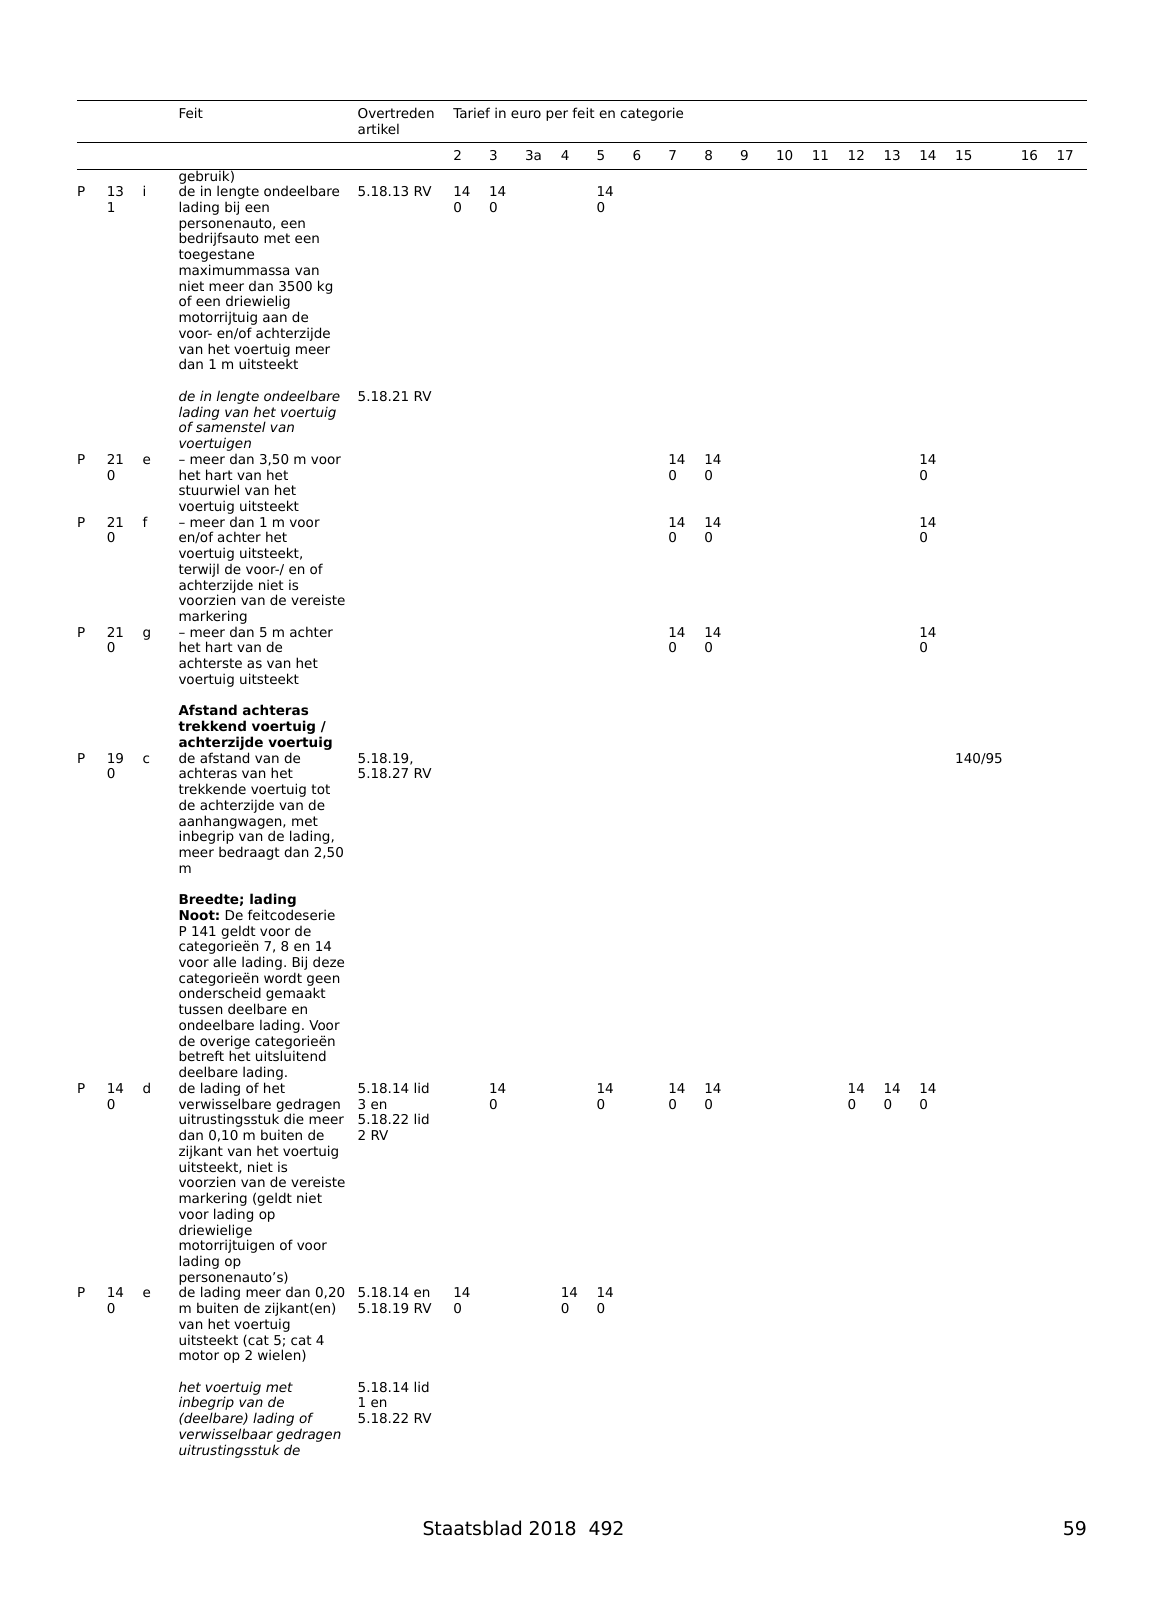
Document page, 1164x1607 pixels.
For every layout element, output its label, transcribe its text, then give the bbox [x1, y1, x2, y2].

table_cell [626, 750, 662, 876]
table_cell 17 [1051, 143, 1087, 168]
table_cell [1051, 1285, 1087, 1364]
table_cell [483, 876, 519, 892]
table_cell [626, 515, 662, 624]
table_cell 4 [555, 143, 591, 168]
table_cell [591, 750, 626, 876]
table_cell [447, 750, 483, 876]
table_header [136, 101, 172, 142]
table_cell [136, 143, 172, 168]
table_cell 140 [101, 1081, 136, 1285]
table_cell [949, 373, 1015, 389]
table_cell [949, 170, 1015, 184]
table_cell [841, 1285, 877, 1364]
table_cell [806, 688, 841, 703]
table_cell P [77, 1081, 101, 1285]
table_cell P [77, 452, 101, 514]
table_cell [734, 625, 770, 687]
table_cell 140 [698, 625, 734, 687]
table_cell 5.18.13 RV [352, 184, 447, 373]
table_cell [770, 170, 806, 184]
table_cell [519, 892, 555, 908]
table_header [77, 101, 101, 142]
table_cell [913, 876, 949, 892]
table_cell de lading meer dan 0,20 m buiten de zijkant(en) van het voertuig uitsteekt (cat 5; cat 4 motor op 2 wielen) [172, 1285, 352, 1364]
table_cell [1051, 184, 1087, 373]
table_cell [352, 908, 447, 1081]
table_cell [1015, 373, 1051, 389]
table_cell [447, 1364, 483, 1379]
table_cell [352, 876, 447, 892]
table_cell [949, 515, 1015, 624]
table_cell [698, 688, 734, 703]
table_cell [877, 373, 913, 389]
table_cell 140 [913, 515, 949, 624]
table_cell [77, 389, 101, 452]
table_cell [136, 389, 172, 452]
table_cell [591, 908, 626, 1081]
table_cell [591, 452, 626, 514]
table_cell [662, 184, 698, 373]
table_cell [519, 515, 555, 624]
table_cell P [77, 625, 101, 687]
table_cell [698, 703, 734, 750]
table_cell [806, 625, 841, 687]
table_cell [913, 373, 949, 389]
table_cell [626, 1380, 662, 1458]
table_cell [806, 515, 841, 624]
table_cell [591, 876, 626, 892]
table_cell [555, 625, 591, 687]
table_cell [447, 1081, 483, 1285]
table_cell [101, 908, 136, 1081]
table_cell [77, 143, 101, 168]
table_cell [698, 750, 734, 876]
table_cell [352, 625, 447, 687]
table_cell 140/95 [949, 750, 1015, 876]
table_cell [77, 892, 101, 908]
table_cell [877, 452, 913, 514]
table_cell [519, 1364, 555, 1379]
table_cell [949, 1364, 1015, 1379]
table_cell [626, 452, 662, 514]
table_cell – meer dan 5 m achter het hart van de achterste as van het voertuig uitsteekt [172, 625, 352, 687]
table_cell [136, 688, 172, 703]
table_cell [806, 892, 841, 908]
table_cell [698, 1285, 734, 1364]
table_cell [770, 1285, 806, 1364]
table_cell [77, 908, 101, 1081]
table_cell [555, 892, 591, 908]
table_cell [949, 908, 1015, 1081]
table_cell [1051, 625, 1087, 687]
table_cell [352, 170, 447, 184]
table_cell [626, 688, 662, 703]
table_cell [591, 688, 626, 703]
table_cell f [136, 515, 172, 624]
table_cell [483, 703, 519, 750]
table_cell [172, 876, 352, 892]
table_cell P [77, 1285, 101, 1364]
table_cell [949, 892, 1015, 908]
table_cell 10 [770, 143, 806, 168]
table_cell [77, 688, 101, 703]
table_cell P [77, 515, 101, 624]
table_cell [101, 389, 136, 452]
table_cell [877, 1380, 913, 1458]
table_cell 140 [913, 452, 949, 514]
table_cell [734, 703, 770, 750]
table_cell 140 [101, 1285, 136, 1364]
table_cell [806, 184, 841, 373]
table_cell [483, 515, 519, 624]
table_cell P [77, 184, 101, 373]
table_cell 140 [591, 1081, 626, 1285]
table_cell [101, 892, 136, 908]
table_cell 140 [591, 184, 626, 373]
table_cell [806, 876, 841, 892]
table_cell [841, 908, 877, 1081]
table_cell [352, 703, 447, 750]
table_cell [949, 876, 1015, 892]
table_cell [1015, 1364, 1051, 1379]
table_cell [447, 908, 483, 1081]
table_cell 140 [841, 1081, 877, 1285]
table_cell [806, 703, 841, 750]
table_cell [101, 703, 136, 750]
table_cell 5.18.14 lid 3 en 5.18.22 lid 2 RV [352, 1081, 447, 1285]
table_cell [770, 876, 806, 892]
table_cell 140 [913, 625, 949, 687]
table_cell [1015, 703, 1051, 750]
table_cell [662, 892, 698, 908]
table_cell [555, 515, 591, 624]
table_cell – meer dan 3,50 m voor het hart van het stuurwiel van het voertuig uitsteekt [172, 452, 352, 514]
table_cell [626, 703, 662, 750]
table_cell [555, 389, 591, 452]
table_cell gebruik) [172, 170, 352, 184]
table_cell [555, 703, 591, 750]
table_cell 5.18.19, 5.18.27 RV [352, 750, 447, 876]
table_cell [734, 750, 770, 876]
table_cell [1015, 892, 1051, 908]
table_cell 6 [626, 143, 662, 168]
table_cell [841, 452, 877, 514]
table_cell de in lengte ondeelbare lading van het voertuig of samenstel van voertuigen [172, 389, 352, 452]
table_cell 5 [591, 143, 626, 168]
table_cell [352, 515, 447, 624]
table_cell [519, 1380, 555, 1458]
table_cell [913, 184, 949, 373]
table_cell [483, 750, 519, 876]
table_cell 140 [447, 184, 483, 373]
table_cell 5.18.21 RV [352, 389, 447, 452]
table_header [101, 101, 136, 142]
table_cell [734, 1285, 770, 1364]
table_cell [172, 373, 352, 389]
table_cell [913, 1364, 949, 1379]
table_cell [770, 452, 806, 514]
table_cell [770, 688, 806, 703]
table_cell [770, 1081, 806, 1285]
table_cell [136, 1380, 172, 1458]
table_cell [662, 389, 698, 452]
table_cell [877, 1285, 913, 1364]
table_cell [949, 184, 1015, 373]
table_cell het voertuig met inbegrip van de (deelbare) lading of verwisselbaar gedragen uitrustingsstuk de [172, 1380, 352, 1458]
table_cell [136, 892, 172, 908]
table_cell [662, 170, 698, 184]
table_cell [555, 750, 591, 876]
table_cell [1015, 625, 1051, 687]
table_cell [1051, 908, 1087, 1081]
table_cell Noot: De feitcodeserie P 141 geldt voor de categorieën 7, 8 en 14 voor alle lading. Bij deze categorieën wordt geen onderscheid gemaakt tussen deelbare en ondeelbare lading. Voor de overige categorieën betreft het uitsluitend deelbare lading. [172, 908, 352, 1081]
table_cell [734, 184, 770, 373]
table_cell 140 [483, 184, 519, 373]
table_cell 8 [698, 143, 734, 168]
table_cell [770, 892, 806, 908]
table_cell [913, 688, 949, 703]
table_cell [447, 170, 483, 184]
table_cell [101, 143, 136, 168]
table_cell [483, 452, 519, 514]
table_cell [101, 876, 136, 892]
table_cell [734, 515, 770, 624]
table_cell [352, 892, 447, 908]
table_cell [662, 373, 698, 389]
table_cell [626, 373, 662, 389]
table_cell de afstand van de achteras van het trekkende voertuig tot de achterzijde van de aanhangwagen, met inbegrip van de lading, meer bedraagt dan 2,50 m [172, 750, 352, 876]
table_cell [877, 876, 913, 892]
table_cell g [136, 625, 172, 687]
table_cell [1051, 389, 1087, 452]
table_cell [1015, 1380, 1051, 1458]
table_cell [77, 170, 101, 184]
table_cell [1051, 1380, 1087, 1458]
table_cell de in lengte ondeelbare lading bij een personenauto, een bedrijfsauto met een toegestane maximummassa van niet meer dan 3500 kg of een driewielig motorrijtuig aan de voor- en/of achterzijde van het voertuig meer dan 1 m uitsteekt [172, 184, 352, 373]
table_header Feit [172, 101, 352, 142]
table_cell [483, 389, 519, 452]
table_cell [1015, 389, 1051, 452]
table_cell [770, 703, 806, 750]
table_cell 140 [913, 1081, 949, 1285]
table_cell [841, 625, 877, 687]
table_cell [591, 703, 626, 750]
table_cell [841, 1380, 877, 1458]
table_cell 140 [555, 1285, 591, 1364]
table_cell [806, 1380, 841, 1458]
table_cell [949, 452, 1015, 514]
table_cell [519, 184, 555, 373]
table_cell [555, 908, 591, 1081]
table_cell [698, 908, 734, 1081]
table_cell [77, 1380, 101, 1458]
table_cell [1051, 703, 1087, 750]
table_cell P [77, 750, 101, 876]
table_cell [555, 452, 591, 514]
table_cell [172, 1364, 352, 1379]
table_cell 131 [101, 184, 136, 373]
table_cell [483, 373, 519, 389]
table_cell [101, 170, 136, 184]
table_cell [877, 515, 913, 624]
table_cell [447, 515, 483, 624]
table_cell [519, 908, 555, 1081]
table_cell [1051, 1364, 1087, 1379]
table_cell 140 [662, 1081, 698, 1285]
table_cell de lading of het verwisselbare gedragen uitrustingsstuk die meer dan 0,10 m buiten de zijkant van het voertuig uitsteekt, niet is voorzien van de vereiste markering (geldt niet voor lading op driewielige motorrijtuigen of voor lading op personenauto’s) [172, 1081, 352, 1285]
table_cell 210 [101, 625, 136, 687]
table_cell [591, 515, 626, 624]
table_cell [483, 625, 519, 687]
table_cell [734, 1081, 770, 1285]
table_cell [1051, 892, 1087, 908]
table_cell i [136, 184, 172, 373]
table_cell [77, 1364, 101, 1379]
table_cell [770, 750, 806, 876]
table_cell [1015, 876, 1051, 892]
table_cell 15 [949, 143, 1015, 168]
table_cell [913, 1285, 949, 1364]
table_cell [483, 1364, 519, 1379]
table_cell [1015, 908, 1051, 1081]
table_cell [806, 373, 841, 389]
table_cell [447, 876, 483, 892]
table_cell [1051, 170, 1087, 184]
table_cell [136, 908, 172, 1081]
table_cell [877, 892, 913, 908]
table_cell [877, 908, 913, 1081]
table_cell [626, 1285, 662, 1364]
table_cell [662, 908, 698, 1081]
table_cell [626, 892, 662, 908]
table_cell 140 [447, 1285, 483, 1364]
table_cell [555, 1364, 591, 1379]
table_cell 210 [101, 515, 136, 624]
table_cell [698, 389, 734, 452]
table_cell e [136, 1285, 172, 1364]
table_cell [841, 515, 877, 624]
table_cell 140 [662, 625, 698, 687]
table_cell 140 [698, 515, 734, 624]
table_cell 140 [698, 452, 734, 514]
table_cell [698, 170, 734, 184]
table_cell Afstand achteras trekkend voertuig / achterzijde voertuig [172, 703, 352, 750]
table_cell [949, 625, 1015, 687]
table_cell [1051, 452, 1087, 514]
table_header Tarief in euro per feit en categorie [447, 101, 1087, 142]
table_cell [698, 1380, 734, 1458]
table_cell [662, 876, 698, 892]
table_cell [806, 1364, 841, 1379]
table_cell [519, 703, 555, 750]
table_cell [136, 1364, 172, 1379]
table_cell [172, 688, 352, 703]
table_cell 140 [662, 515, 698, 624]
table_cell [1015, 1081, 1051, 1285]
table_cell [483, 1285, 519, 1364]
table_cell 140 [591, 1285, 626, 1364]
table_cell [555, 1380, 591, 1458]
table_cell [841, 389, 877, 452]
table_cell [698, 892, 734, 908]
table_cell [806, 1081, 841, 1285]
table_cell [447, 373, 483, 389]
table_cell [770, 389, 806, 452]
table_cell 2 [447, 143, 483, 168]
table_cell [1051, 515, 1087, 624]
table_cell [698, 184, 734, 373]
table_cell [352, 1364, 447, 1379]
table_cell 3a [519, 143, 555, 168]
table_cell [591, 625, 626, 687]
table_cell [101, 1380, 136, 1458]
table_cell [136, 876, 172, 892]
table_cell 9 [734, 143, 770, 168]
table_cell [447, 688, 483, 703]
table_cell [806, 389, 841, 452]
table_cell [555, 184, 591, 373]
table_cell 140 [662, 452, 698, 514]
table_cell [591, 389, 626, 452]
table_cell [555, 876, 591, 892]
table_cell 14 [913, 143, 949, 168]
table_cell [806, 452, 841, 514]
table_cell [734, 688, 770, 703]
table_cell [949, 688, 1015, 703]
table_cell e [136, 452, 172, 514]
table_cell [101, 688, 136, 703]
table_cell [662, 703, 698, 750]
table_cell [734, 1380, 770, 1458]
table_cell [913, 170, 949, 184]
table_cell [519, 389, 555, 452]
table_cell [483, 892, 519, 908]
table_cell [949, 389, 1015, 452]
table_cell [1015, 515, 1051, 624]
table_cell – meer dan 1 m voor en/of achter het voertuig uitsteekt, terwijl de voor-/ en of achterzijde niet is voorzien van de vereiste markering [172, 515, 352, 624]
table_cell 16 [1015, 143, 1051, 168]
table_cell [447, 389, 483, 452]
table_cell 7 [662, 143, 698, 168]
table_cell [1015, 750, 1051, 876]
table_cell [519, 688, 555, 703]
table_cell [483, 908, 519, 1081]
table_cell [734, 1364, 770, 1379]
table_cell [555, 373, 591, 389]
table_cell [913, 750, 949, 876]
table_cell 3 [483, 143, 519, 168]
table_cell [877, 750, 913, 876]
table_cell [734, 908, 770, 1081]
table_cell [770, 625, 806, 687]
table_cell [1051, 373, 1087, 389]
table_cell [770, 908, 806, 1081]
table_cell [1015, 688, 1051, 703]
table_cell 11 [806, 143, 841, 168]
table_cell [806, 170, 841, 184]
table_cell [483, 170, 519, 184]
table_cell [949, 703, 1015, 750]
table_cell [519, 1081, 555, 1285]
table_cell [626, 876, 662, 892]
table_cell [447, 892, 483, 908]
table_cell [734, 373, 770, 389]
table_cell [352, 452, 447, 514]
table_cell [591, 170, 626, 184]
table_cell [1051, 688, 1087, 703]
table_cell [352, 143, 447, 168]
table_cell [136, 373, 172, 389]
table_cell [626, 184, 662, 373]
table_cell [555, 170, 591, 184]
table_cell [734, 452, 770, 514]
table_cell [519, 170, 555, 184]
table_cell [626, 389, 662, 452]
table_cell [770, 1364, 806, 1379]
table_cell 12 [841, 143, 877, 168]
table_cell 210 [101, 452, 136, 514]
table_cell [841, 750, 877, 876]
table_cell [626, 1364, 662, 1379]
table_cell [841, 703, 877, 750]
table_cell [77, 373, 101, 389]
table_cell [662, 688, 698, 703]
table_cell [591, 892, 626, 908]
table_cell [447, 452, 483, 514]
table_cell [841, 688, 877, 703]
table_header Overtreden artikel [352, 101, 447, 142]
table_cell [841, 1364, 877, 1379]
table_cell 5.18.14 lid 1 en 5.18.22 RV [352, 1380, 447, 1458]
table_cell [519, 452, 555, 514]
table_cell Breedte; lading [172, 892, 352, 908]
table_cell [877, 625, 913, 687]
table_cell [519, 373, 555, 389]
table_cell [841, 892, 877, 908]
table_cell [483, 1380, 519, 1458]
table_cell [591, 373, 626, 389]
table_cell [877, 170, 913, 184]
table_cell [913, 892, 949, 908]
table_cell [662, 1380, 698, 1458]
table_cell [626, 908, 662, 1081]
table_cell [1015, 452, 1051, 514]
table_cell [172, 143, 352, 168]
table_cell [877, 688, 913, 703]
table_cell [626, 625, 662, 687]
table_cell [77, 703, 101, 750]
table_cell [806, 908, 841, 1081]
table_cell [734, 170, 770, 184]
table_cell [913, 1380, 949, 1458]
table_cell [626, 170, 662, 184]
table_cell [555, 688, 591, 703]
table_cell [949, 1285, 1015, 1364]
table_cell 190 [101, 750, 136, 876]
table_cell [136, 170, 172, 184]
table_cell [1015, 170, 1051, 184]
table_cell [734, 876, 770, 892]
table_cell [519, 876, 555, 892]
table_cell [519, 750, 555, 876]
table_cell [1051, 876, 1087, 892]
table_cell 140 [483, 1081, 519, 1285]
table_cell [352, 688, 447, 703]
table_cell [101, 1364, 136, 1379]
table_cell [555, 1081, 591, 1285]
table_cell [1015, 1285, 1051, 1364]
table_cell [877, 389, 913, 452]
table_cell [698, 373, 734, 389]
table_cell [841, 373, 877, 389]
table_cell [591, 1380, 626, 1458]
table_cell [1051, 1081, 1087, 1285]
table_cell [698, 876, 734, 892]
table_cell [1051, 750, 1087, 876]
table_cell [483, 688, 519, 703]
table_cell [913, 703, 949, 750]
table_cell [136, 703, 172, 750]
table_cell 5.18.14 en 5.18.19 RV [352, 1285, 447, 1364]
table_cell 13 [877, 143, 913, 168]
table_cell [949, 1380, 1015, 1458]
table_cell [447, 1380, 483, 1458]
table_cell [770, 515, 806, 624]
table_cell [877, 703, 913, 750]
table_cell [770, 184, 806, 373]
table_cell [519, 625, 555, 687]
table_cell [591, 1364, 626, 1379]
table_cell [841, 184, 877, 373]
table_cell [447, 625, 483, 687]
table_cell [841, 876, 877, 892]
table_cell [1015, 184, 1051, 373]
table_cell [949, 1081, 1015, 1285]
table_cell 140 [698, 1081, 734, 1285]
table_cell [877, 1364, 913, 1379]
table_cell [77, 876, 101, 892]
table_cell c [136, 750, 172, 876]
table_cell [806, 1285, 841, 1364]
table_cell [626, 1081, 662, 1285]
table_cell [806, 750, 841, 876]
table_cell [662, 750, 698, 876]
table_cell [734, 892, 770, 908]
table_cell [877, 184, 913, 373]
table_cell [913, 389, 949, 452]
table_cell [770, 373, 806, 389]
table_cell d [136, 1081, 172, 1285]
table_cell [698, 1364, 734, 1379]
table_cell [662, 1364, 698, 1379]
table_cell [913, 908, 949, 1081]
table_cell [447, 703, 483, 750]
table_cell [519, 1285, 555, 1364]
table_cell [841, 170, 877, 184]
table_cell [734, 389, 770, 452]
table_cell [770, 1380, 806, 1458]
table_cell [662, 1285, 698, 1364]
table_cell [101, 373, 136, 389]
table_cell [352, 373, 447, 389]
table_cell 140 [877, 1081, 913, 1285]
